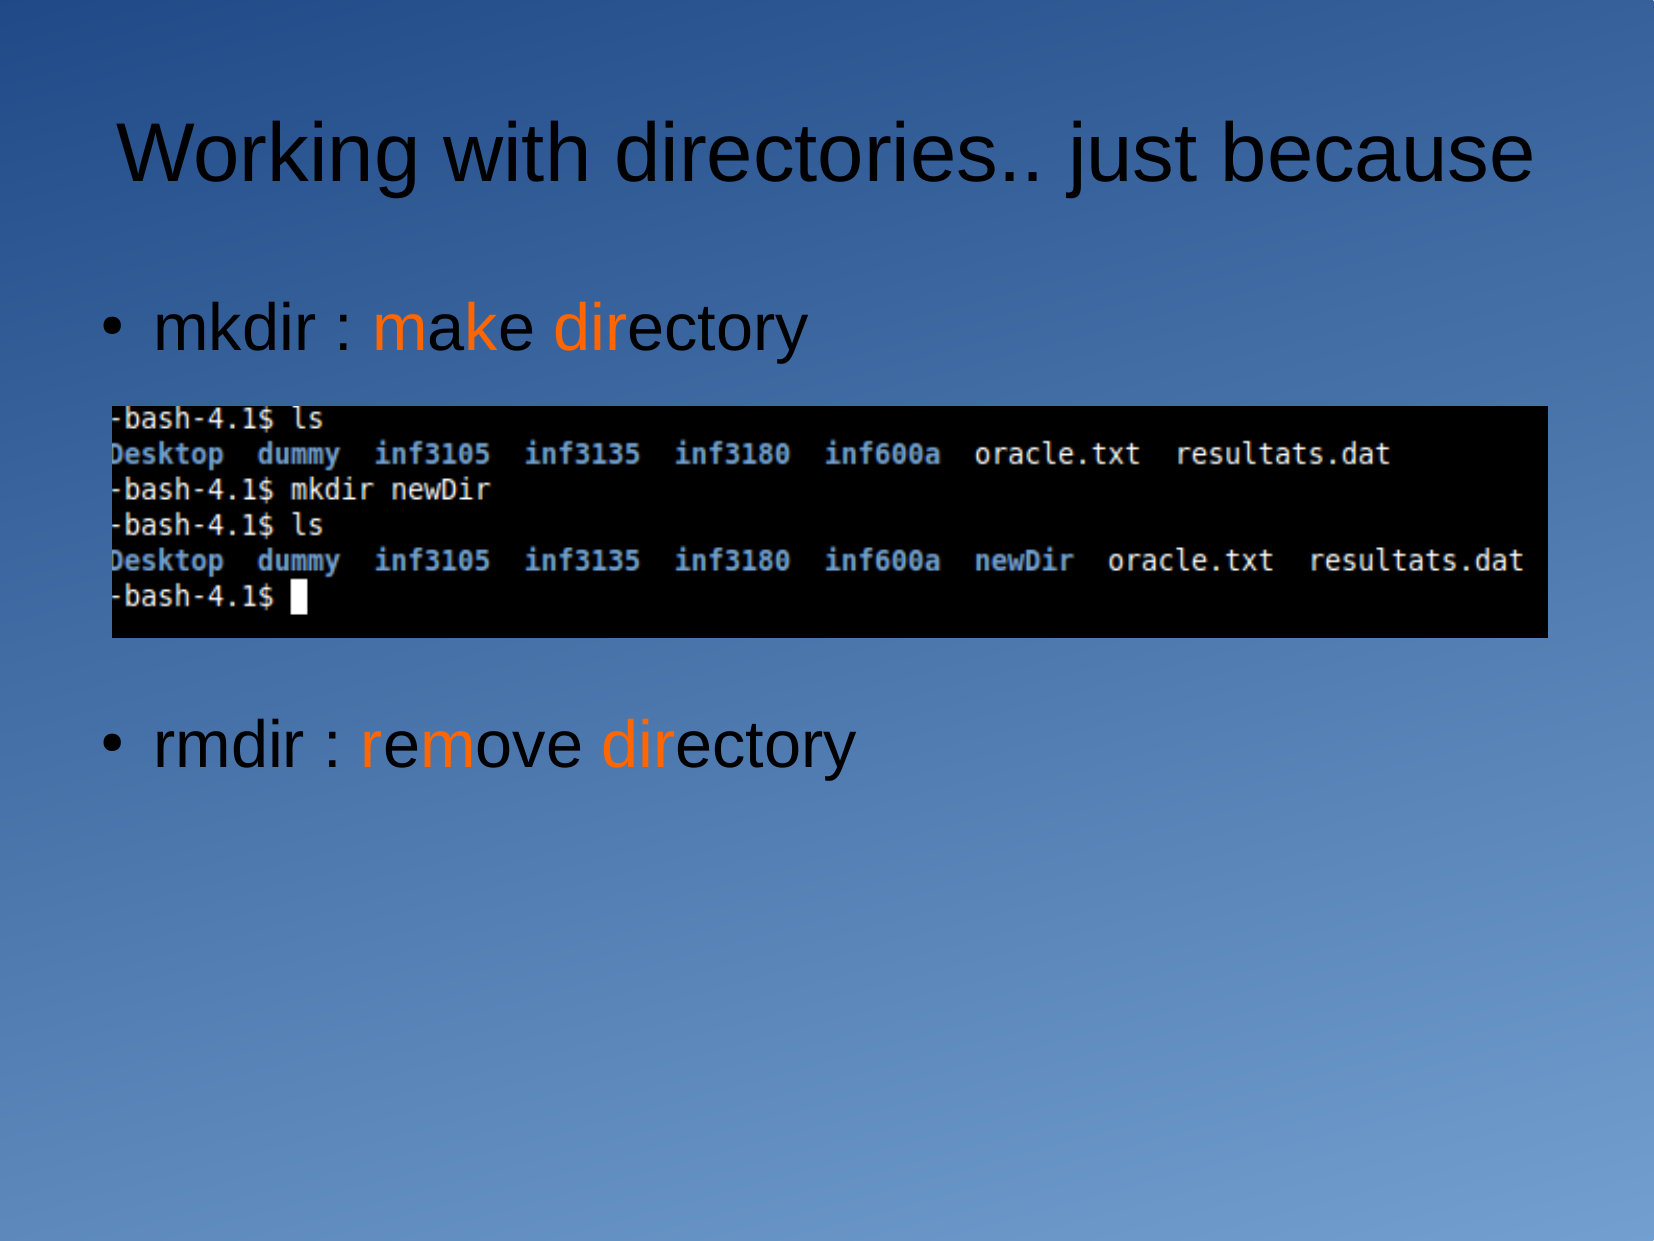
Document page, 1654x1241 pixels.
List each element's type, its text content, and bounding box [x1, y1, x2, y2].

title Working with directories.. just because [82, 49, 1571, 257]
picture [112, 406, 1548, 638]
list mkdir : make directory rmdir : remove directory [82, 290, 1571, 1010]
